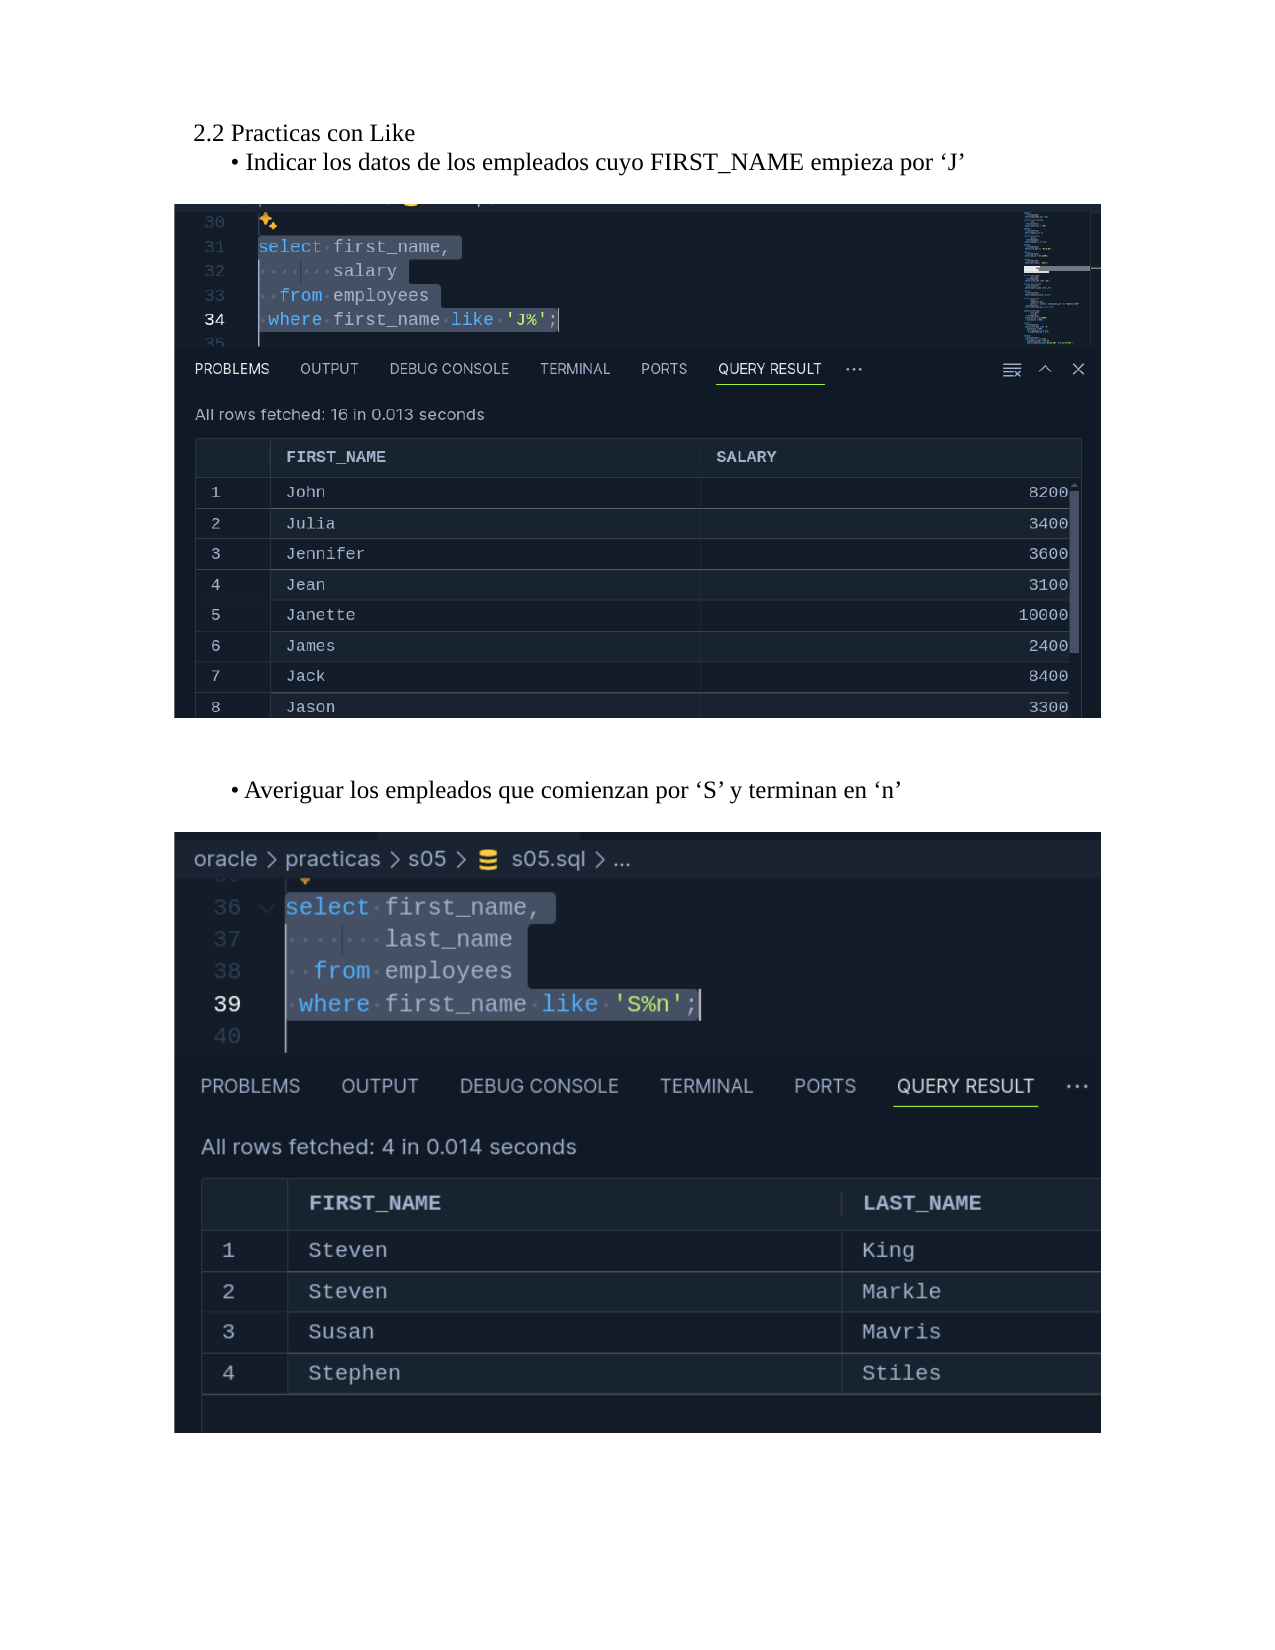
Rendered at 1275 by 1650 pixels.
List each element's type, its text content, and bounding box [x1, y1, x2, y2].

text • Averiguar los empleados que comienzan por ‘S’ y terminan en ‘n’ [230, 775, 1157, 804]
text • Indicar los datos de los empleados cuyo FIRST_NAME empieza por ‘J’ [230, 147, 1157, 176]
picture [174, 832, 1101, 1433]
list Practicas con Like [193, 118, 1157, 147]
picture [174, 204, 1101, 718]
